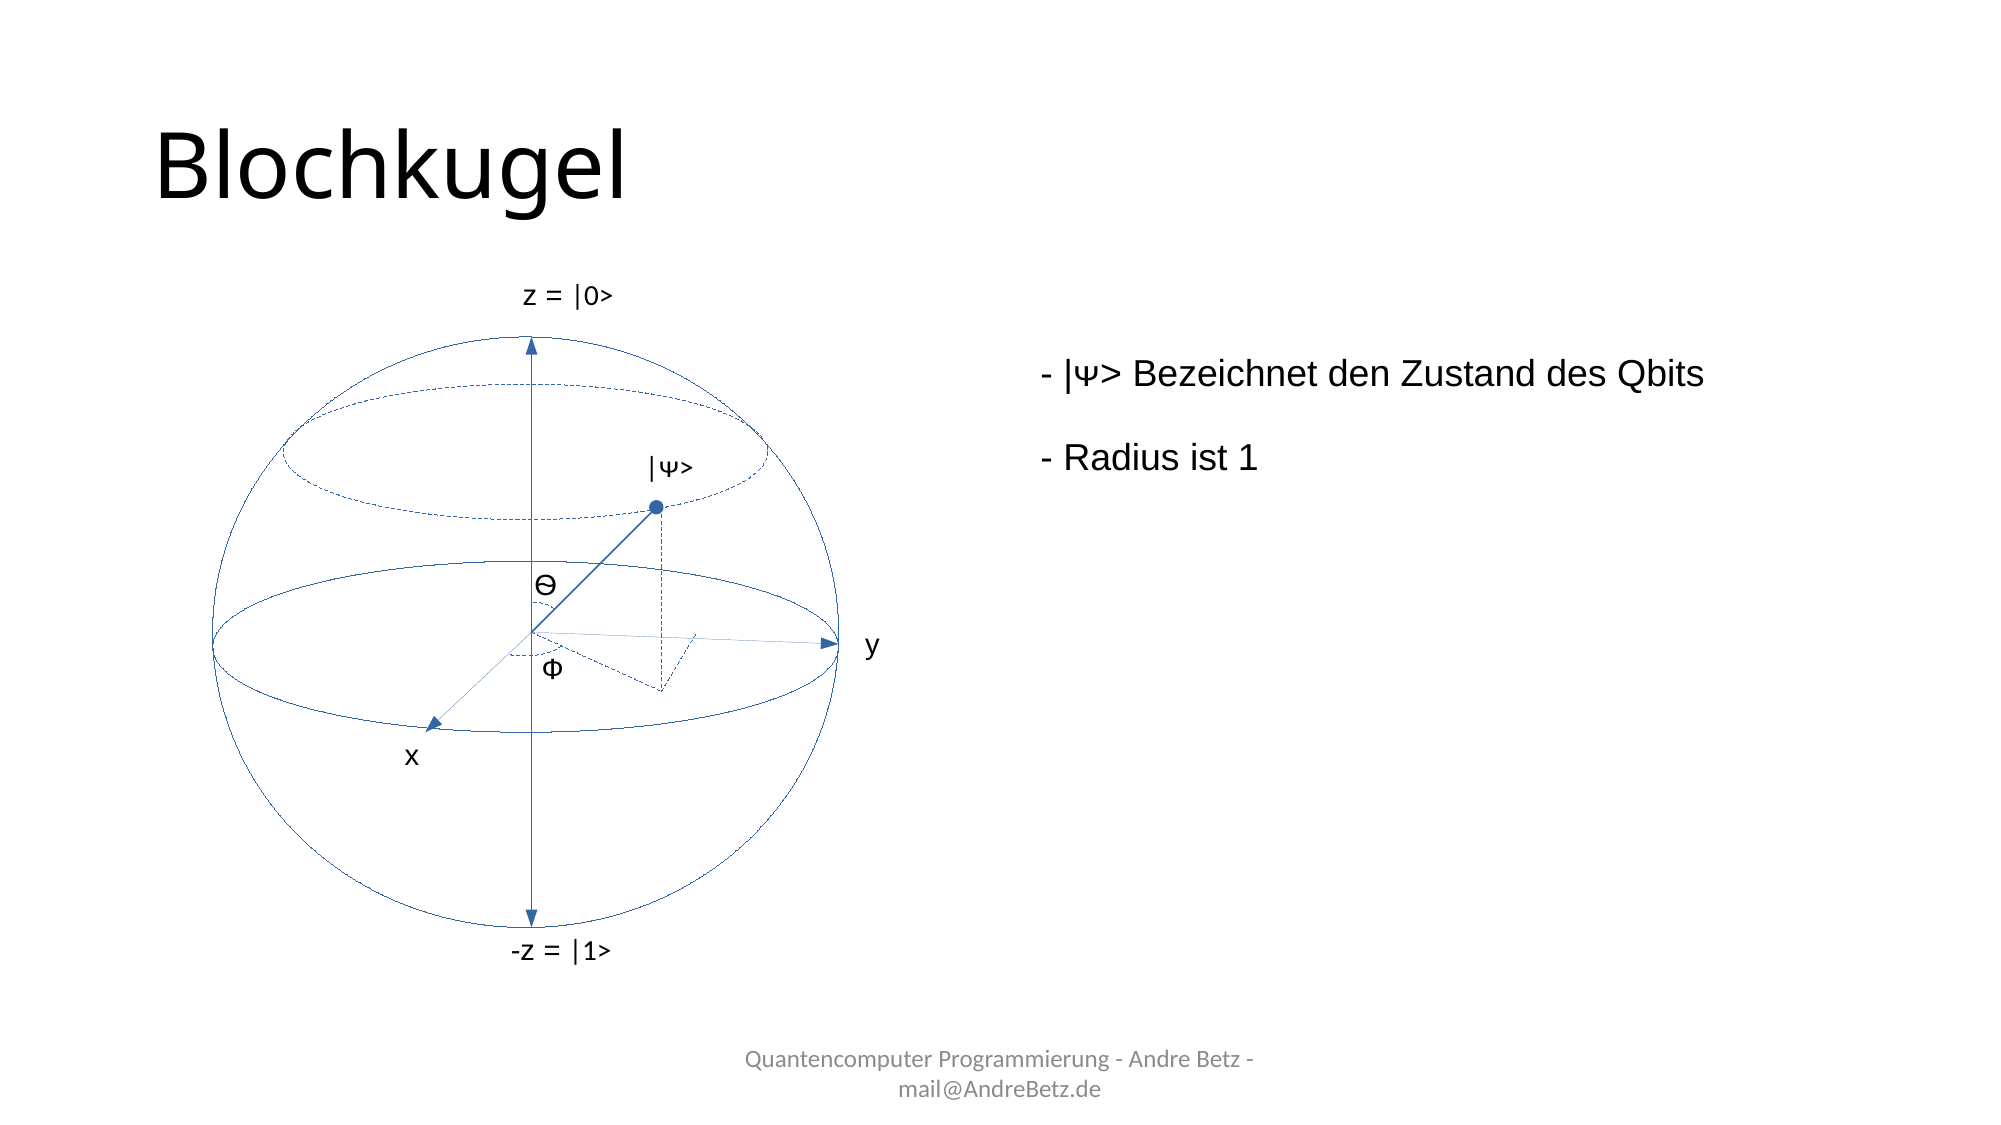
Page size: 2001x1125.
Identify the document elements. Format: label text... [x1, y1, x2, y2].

footer Quantencomputer Programmierung - Andre Betz - mail@AndreBetz.de [662, 1042, 1338, 1103]
text_box - |ᴪ> Bezeichnet den Zustand des Qbits - Radius ist 1 [1025, 344, 1720, 528]
title Blochkugel [137, 59, 1863, 278]
text_box y [850, 620, 1004, 699]
text_box Ф [526, 645, 579, 694]
text_box Ѳ [519, 561, 573, 609]
text_box |ᴪ> [630, 443, 709, 492]
text_box z = |0> [507, 271, 638, 321]
text_box -z = |1> [496, 926, 650, 1004]
text_box x [389, 731, 544, 810]
